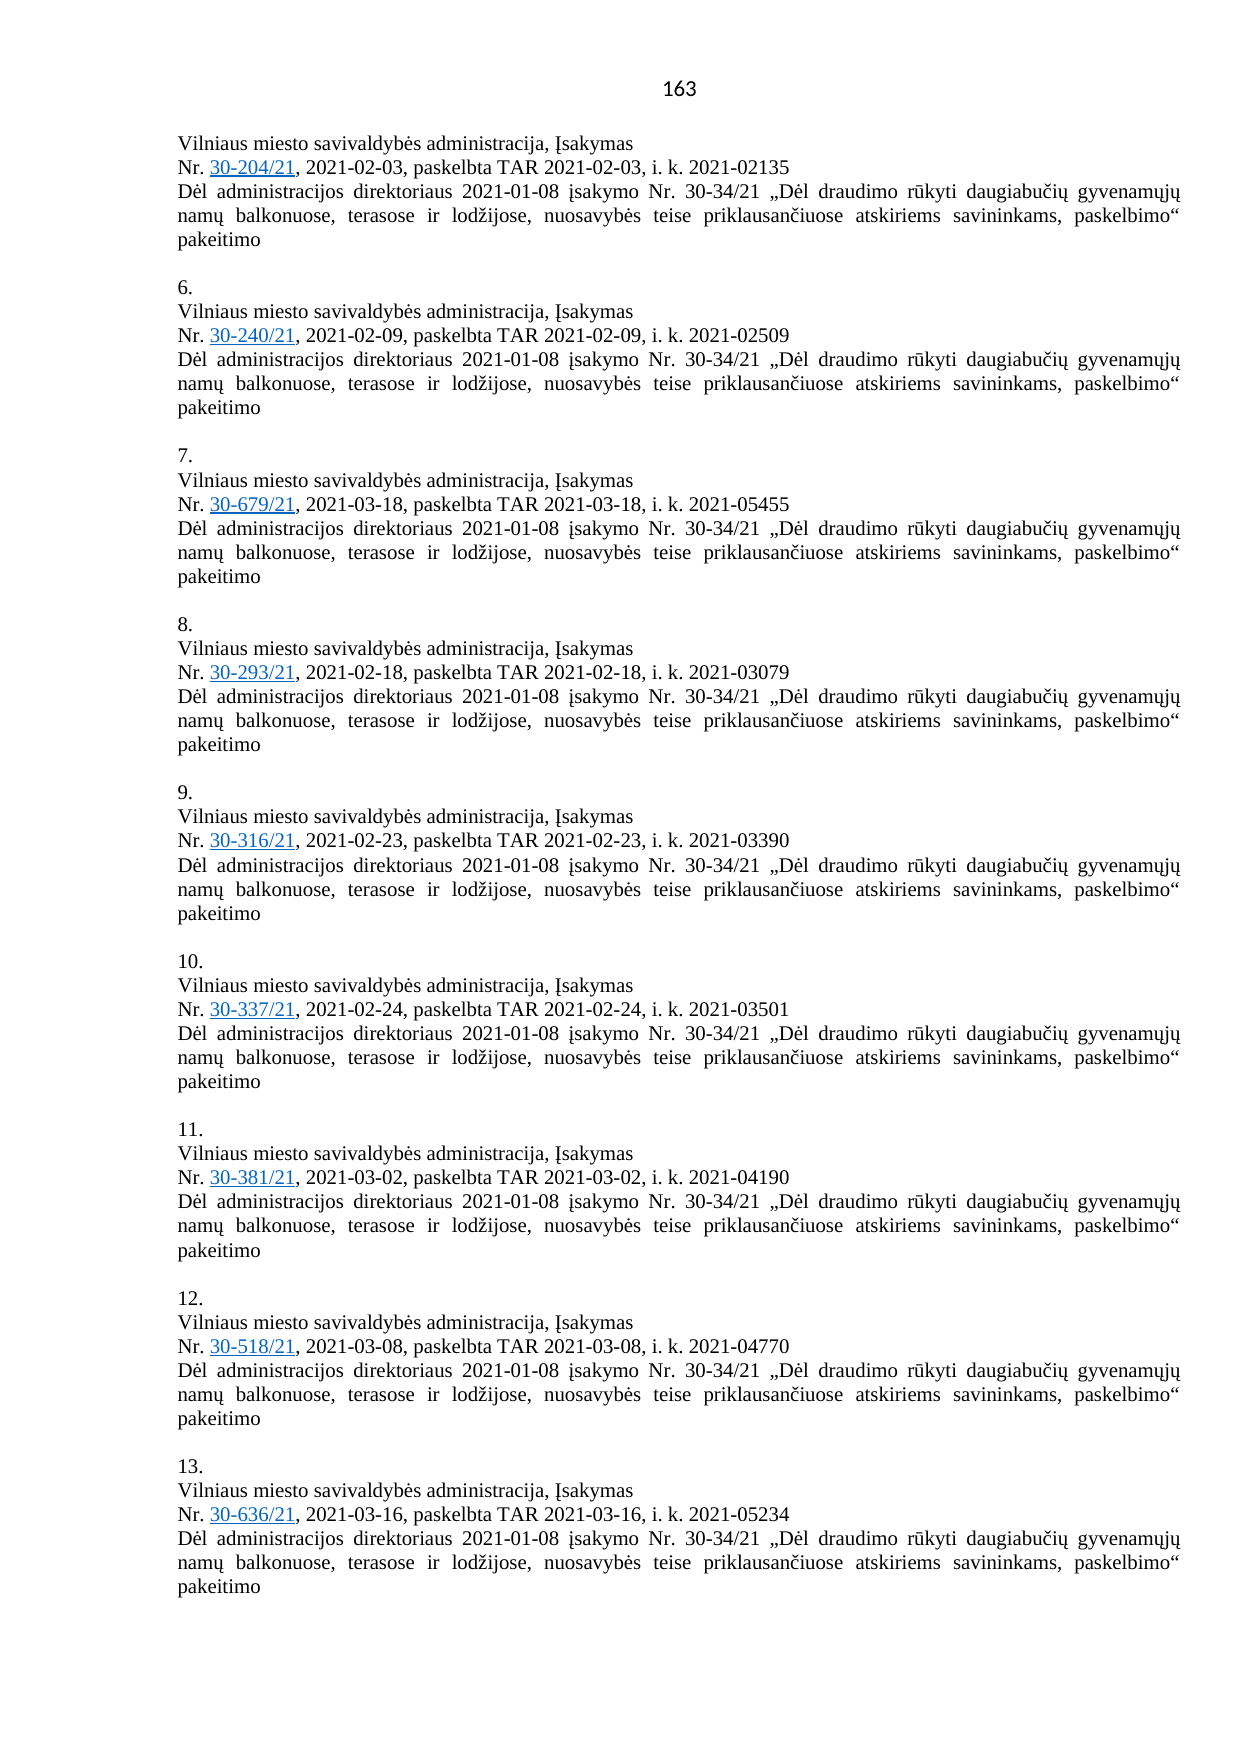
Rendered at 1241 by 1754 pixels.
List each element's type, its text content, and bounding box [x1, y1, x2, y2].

text Dėl administracijos direktoriaus 2021-01-08 įsakymo Nr. 30-34/21 „Dėl draudimo rūkyti daugiabučių gyvenamųjų namų balkonuose, terasose ir lodžijose, nuosavybės teise priklausančiuose atskiriems savininkams, paskelbimo“ pakeitimo [177, 684, 1181, 756]
text Nr. 30-518/21, 2021-03-08, paskelbta TAR 2021-03-08, i. k. 2021-04770 [177, 1334, 1181, 1358]
text Nr. 30-337/21, 2021-02-24, paskelbta TAR 2021-02-24, i. k. 2021-03501 [177, 997, 1181, 1021]
text Dėl administracijos direktoriaus 2021-01-08 įsakymo Nr. 30-34/21 „Dėl draudimo rūkyti daugiabučių gyvenamųjų namų balkonuose, terasose ir lodžijose, nuosavybės teise priklausančiuose atskiriems savininkams, paskelbimo“ pakeitimo [177, 516, 1181, 588]
text 10. [177, 949, 1181, 973]
text Vilniaus miesto savivaldybės administracija, Įsakymas [177, 973, 1181, 997]
text Dėl administracijos direktoriaus 2021-01-08 įsakymo Nr. 30-34/21 „Dėl draudimo rūkyti daugiabučių gyvenamųjų namų balkonuose, terasose ir lodžijose, nuosavybės teise priklausančiuose atskiriems savininkams, paskelbimo“ pakeitimo [177, 1358, 1181, 1430]
text 11. [177, 1117, 1181, 1141]
text Dėl administracijos direktoriaus 2021-01-08 įsakymo Nr. 30-34/21 „Dėl draudimo rūkyti daugiabučių gyvenamųjų namų balkonuose, terasose ir lodžijose, nuosavybės teise priklausančiuose atskiriems savininkams, paskelbimo“ pakeitimo [177, 1526, 1181, 1598]
text Vilniaus miesto savivaldybės administracija, Įsakymas [177, 1310, 1181, 1334]
text Vilniaus miesto savivaldybės administracija, Įsakymas [177, 131, 1181, 155]
text Dėl administracijos direktoriaus 2021-01-08 įsakymo Nr. 30-34/21 „Dėl draudimo rūkyti daugiabučių gyvenamųjų namų balkonuose, terasose ir lodžijose, nuosavybės teise priklausančiuose atskiriems savininkams, paskelbimo“ pakeitimo [177, 852, 1181, 925]
text 6. [177, 275, 1181, 299]
text Nr. 30-679/21, 2021-03-18, paskelbta TAR 2021-03-18, i. k. 2021-05455 [177, 492, 1181, 516]
text 7. [177, 443, 1181, 467]
text Vilniaus miesto savivaldybės administracija, Įsakymas [177, 299, 1181, 323]
text Vilniaus miesto savivaldybės administracija, Įsakymas [177, 1478, 1181, 1502]
text 8. [177, 612, 1181, 636]
text Nr. 30-204/21, 2021-02-03, paskelbta TAR 2021-02-03, i. k. 2021-02135 [177, 155, 1181, 179]
text Vilniaus miesto savivaldybės administracija, Įsakymas [177, 467, 1181, 492]
text Dėl administracijos direktoriaus 2021-01-08 įsakymo Nr. 30-34/21 „Dėl draudimo rūkyti daugiabučių gyvenamųjų namų balkonuose, terasose ir lodžijose, nuosavybės teise priklausančiuose atskiriems savininkams, paskelbimo“ pakeitimo [177, 1021, 1181, 1093]
text Vilniaus miesto savivaldybės administracija, Įsakymas [177, 804, 1181, 828]
text Nr. 30-240/21, 2021-02-09, paskelbta TAR 2021-02-09, i. k. 2021-02509 [177, 323, 1181, 347]
text Dėl administracijos direktoriaus 2021-01-08 įsakymo Nr. 30-34/21 „Dėl draudimo rūkyti daugiabučių gyvenamųjų namų balkonuose, terasose ir lodžijose, nuosavybės teise priklausančiuose atskiriems savininkams, paskelbimo“ pakeitimo [177, 179, 1181, 251]
text Vilniaus miesto savivaldybės administracija, Įsakymas [177, 636, 1181, 660]
text Nr. 30-316/21, 2021-02-23, paskelbta TAR 2021-02-23, i. k. 2021-03390 [177, 828, 1181, 852]
text Nr. 30-636/21, 2021-03-16, paskelbta TAR 2021-03-16, i. k. 2021-05234 [177, 1502, 1181, 1526]
text Nr. 30-381/21, 2021-03-02, paskelbta TAR 2021-03-02, i. k. 2021-04190 [177, 1165, 1181, 1189]
text 9. [177, 780, 1181, 804]
text Vilniaus miesto savivaldybės administracija, Įsakymas [177, 1141, 1181, 1165]
text Dėl administracijos direktoriaus 2021-01-08 įsakymo Nr. 30-34/21 „Dėl draudimo rūkyti daugiabučių gyvenamųjų namų balkonuose, terasose ir lodžijose, nuosavybės teise priklausančiuose atskiriems savininkams, paskelbimo“ pakeitimo [177, 347, 1181, 419]
text 12. [177, 1286, 1181, 1310]
text Nr. 30-293/21, 2021-02-18, paskelbta TAR 2021-02-18, i. k. 2021-03079 [177, 660, 1181, 684]
text Dėl administracijos direktoriaus 2021-01-08 įsakymo Nr. 30-34/21 „Dėl draudimo rūkyti daugiabučių gyvenamųjų namų balkonuose, terasose ir lodžijose, nuosavybės teise priklausančiuose atskiriems savininkams, paskelbimo“ pakeitimo [177, 1189, 1181, 1262]
text 13. [177, 1454, 1181, 1478]
